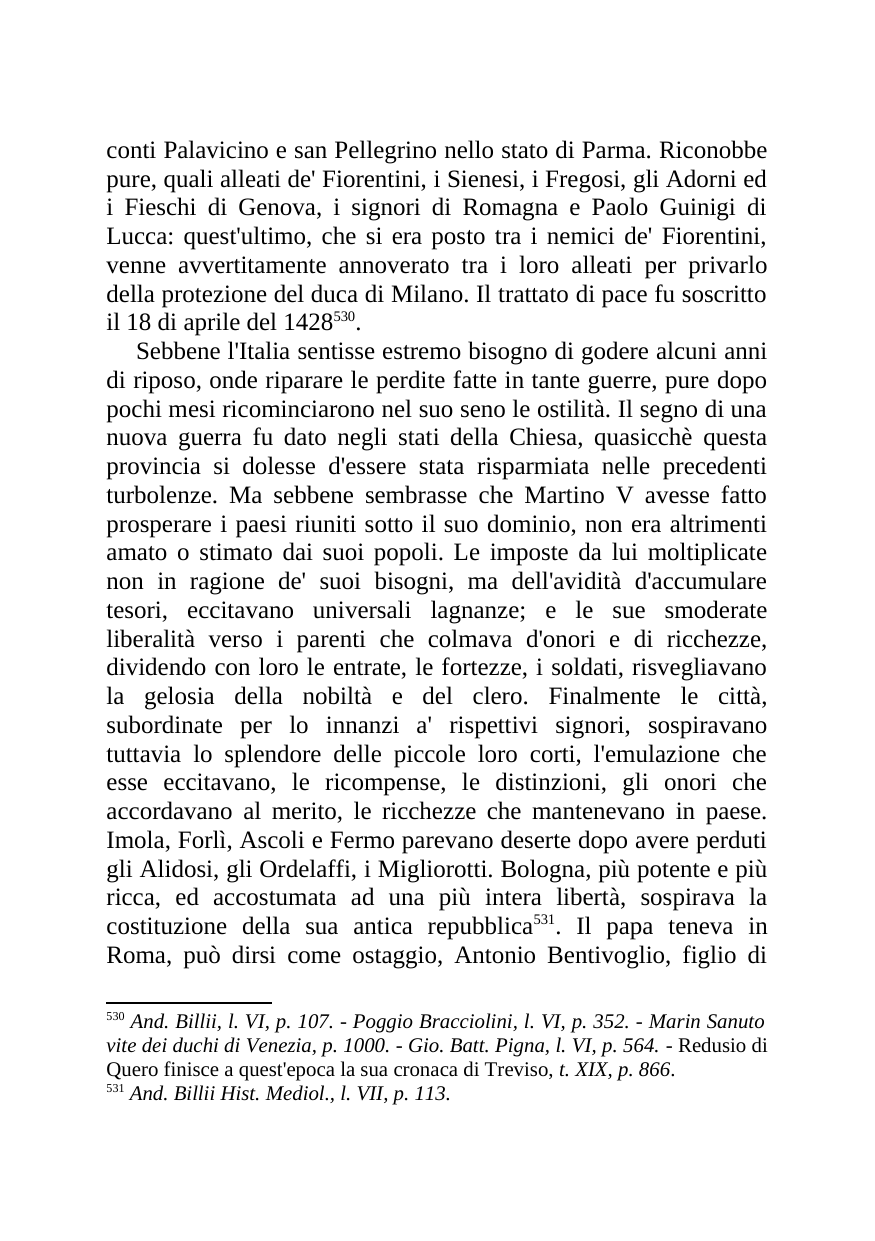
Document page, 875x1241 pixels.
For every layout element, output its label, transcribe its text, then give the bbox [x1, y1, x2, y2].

text And. Billii, l. VI, p. 107. - Poggio Bracciolini, l. VI, p. 352. - Marin Sanuto vite dei duchi di Venezia, p. 1000. - Gio. Batt. Pigna, l. VI, p. 564. - Redusio di Quero finisce a quest'epoca la sua cronaca di Treviso, t. XIX, p. 866. [106, 1009, 768, 1081]
text conti Palavicino e san Pellegrino nello stato di Parma. Riconobbe pure, quali alleati de' Fiorentini, i Sienesi, i Fregosi, gli Adorni ed i Fieschi di Genova, i signori di Romagna e Paolo Guinigi di Lucca: quest'ultimo, che si era posto tra i nemici de' Fiorentini, venne avvertitamente annoverato tra i loro alleati per privarlo della protezione del duca di Milano. Il trattato di pace fu soscritto il 18 di aprile del 1428. [106, 135, 768, 336]
text Sebbene l'Italia sentisse estremo bisogno di godere alcuni anni di riposo, onde riparare le perdite fatte in tante guerre, pure dopo pochi mesi ricominciarono nel suo seno le ostilità. Il segno di una nuova guerra fu dato negli stati della Chiesa, quasicchè questa provincia si dolesse d'essere stata risparmiata nelle precedenti turbolenze. Ma sebbene sembrasse che Martino V avesse fatto prosperare i paesi riuniti sotto il suo dominio, non era altrimenti amato o stimato dai suoi popoli. Le imposte da lui moltiplicate non in ragione de' suoi bisogni, ma dell'avidità d'accumulare tesori, eccitavano universali lagnanze; e le sue smoderate liberalità verso i parenti che colmava d'onori e di ricchezze, dividendo con loro le entrate, le fortezze, i soldati, risvegliavano la gelosia della nobiltà e del clero. Finalmente le città, subordinate per lo innanzi a' rispettivi signori, sospiravano tuttavia lo splendore delle piccole loro corti, l'emulazione che esse eccitavano, le ricompense, le distinzioni, gli onori che accordavano al merito, le ricchezze che mantenevano in paese. Imola, Forlì, Ascoli e Fermo parevano deserte dopo avere perduti gli Alidosi, gli Ordelaffi, i Migliorotti. Bologna, più potente e più ricca, ed accostumata ad una più intera libertà, sospirava la costituzione della sua antica repubblica. Il papa teneva in Roma, può dirsi come ostaggio, Antonio Bentivoglio, figlio di [106, 336, 768, 969]
text And. Billii Hist. Mediol., l. VII, p. 113. [106, 1081, 768, 1105]
